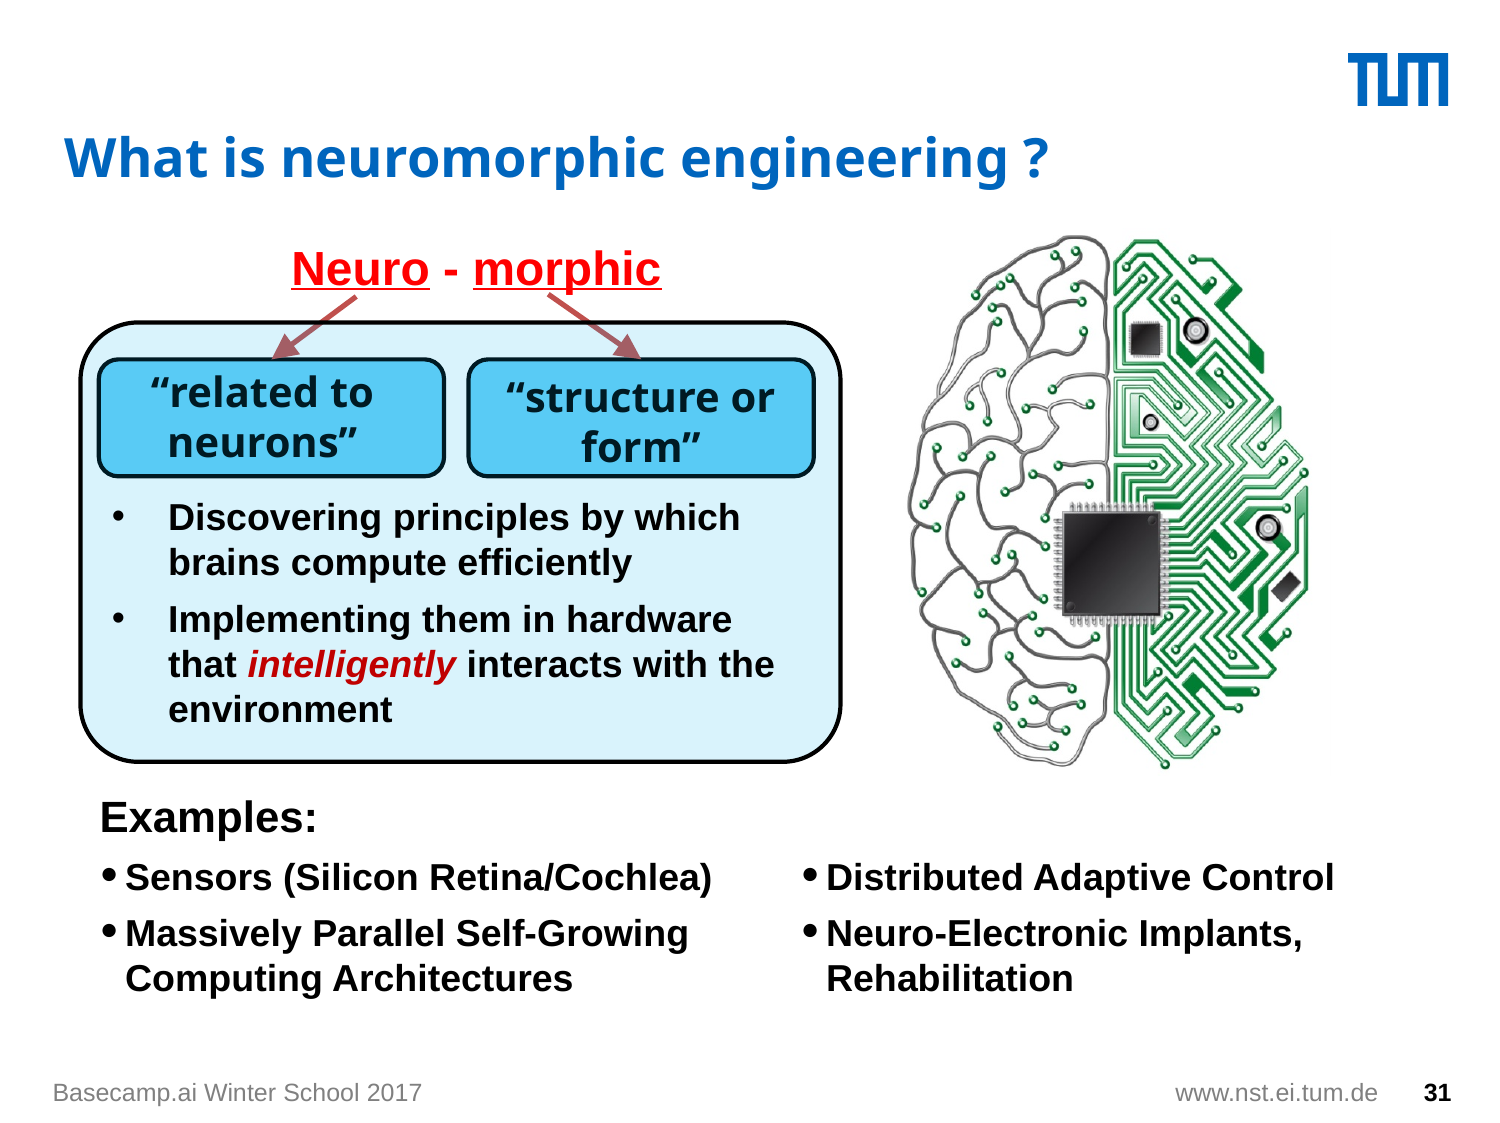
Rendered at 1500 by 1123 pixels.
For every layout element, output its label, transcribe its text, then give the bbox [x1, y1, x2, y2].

text_box Discovering principles by which brains compute efficiently Implementing them in hardware that intelligently interacts with the environment [98, 486, 810, 737]
text_box Examples: [84, 777, 641, 853]
picture [885, 228, 1331, 776]
text_box Neuro - morphic [198, 228, 755, 304]
text_box Distributed Adaptive Control Neuro-Electronic Implants, Rehabilitation [787, 846, 1429, 1006]
text_box Sensors (Silicon Retina/Cochlea) Massively Parallel Self-Growing Computing Architectures [86, 846, 787, 1006]
text_box [80, 294, 841, 762]
text_box What is neuromorphic engineering ? [49, 101, 1494, 210]
